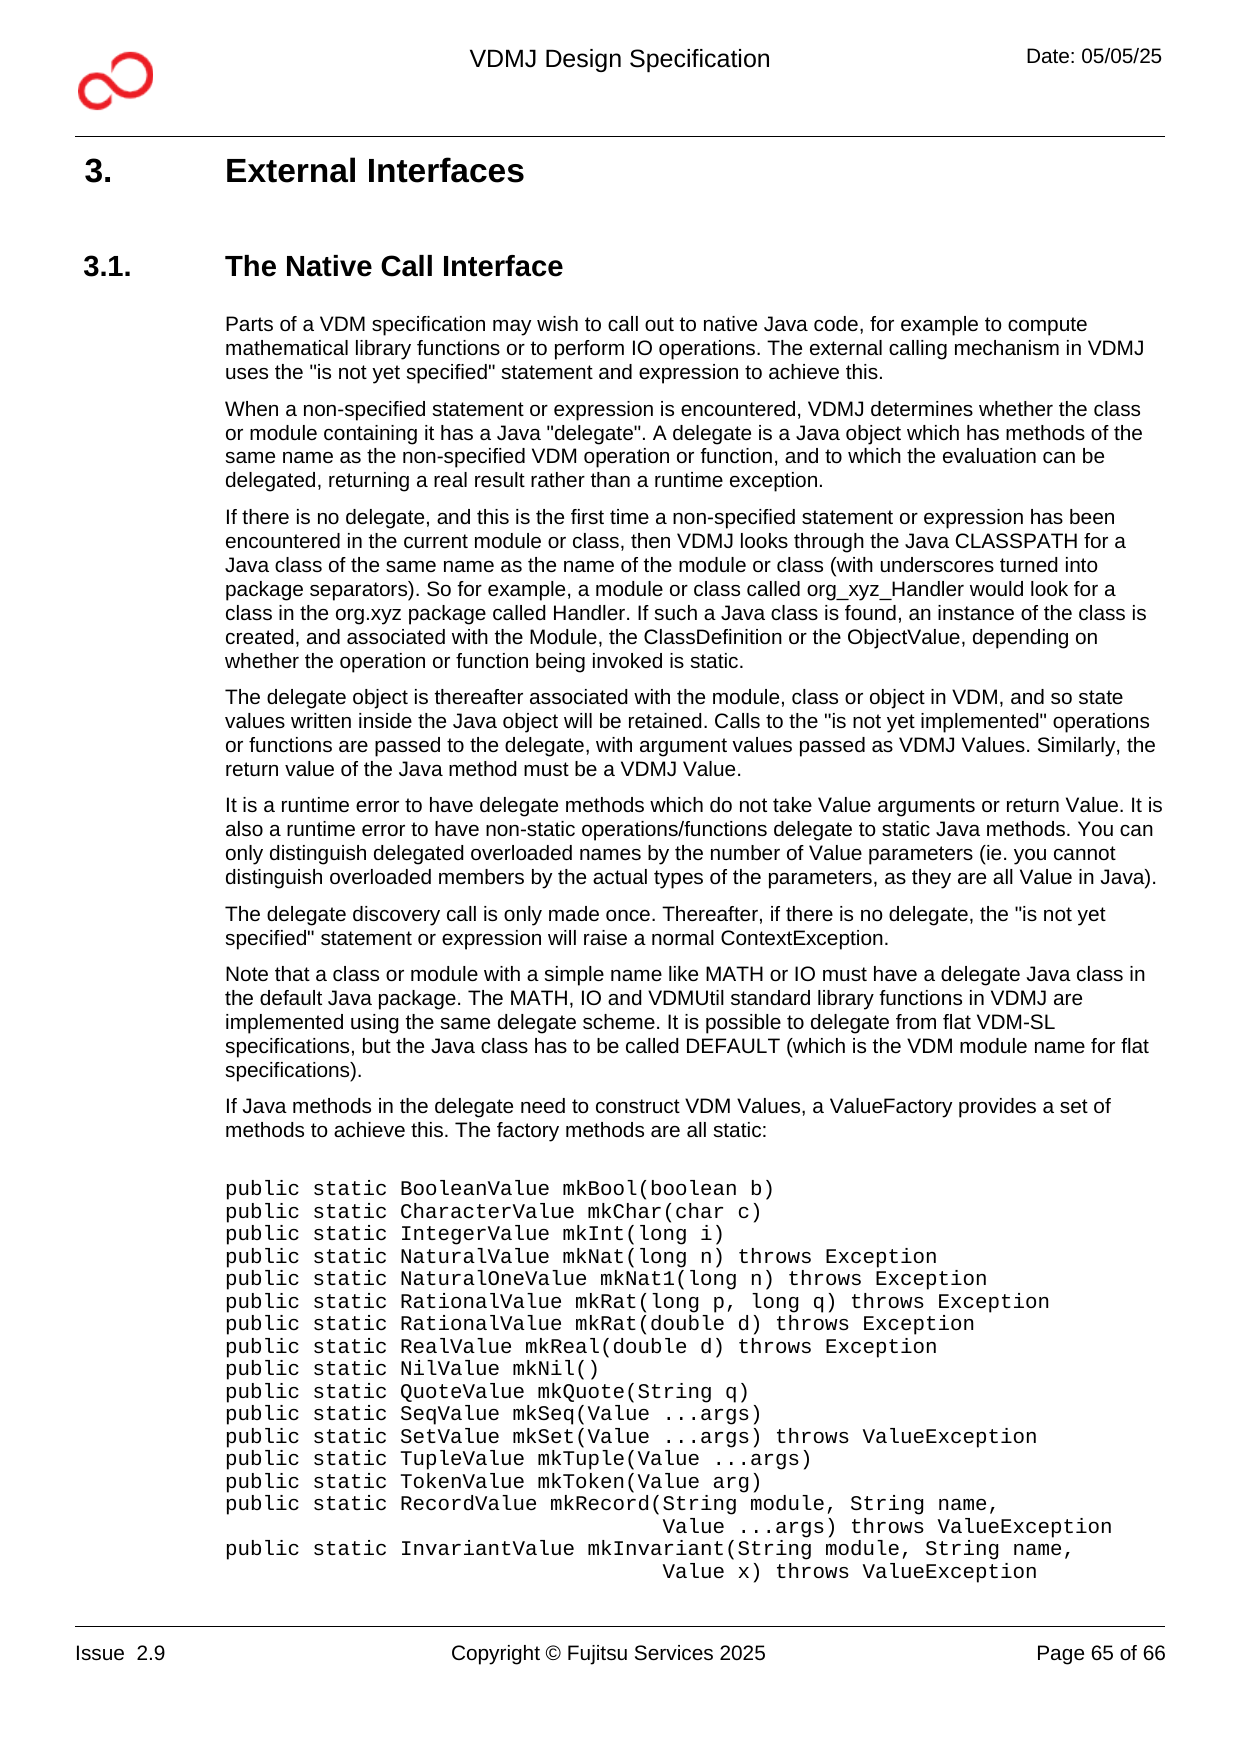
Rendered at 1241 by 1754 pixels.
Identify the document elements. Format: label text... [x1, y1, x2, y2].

picture [78, 44, 153, 120]
text Parts of a VDM specification may wish to call out to native Java code, for example to compute mathematical library functions or to perform IO operations. The external calling mechanism in VDMJ uses the "is not yet specified" statement and expression to achieve this. [225, 312, 1165, 384]
text If Java methods in the delegate need to construct VDM Values, a ValueFactory provides a set of methods to achieve this. The factory methods are all static: [225, 1095, 1165, 1143]
text If there is no delegate, and this is the first time a non-specified statement or expression has been encountered in the current module or class, then VDMJ looks through the Java CLASSPATH for a Java class of the same name as the name of the module or class (with underscores turned into package separators). So for example, a module or class called org_xyz_Handler would look for a class in the org.xyz package called Handler. If such a Java class is found, an instance of the class is created, and associated with the Module, the ClassDefinition or the ObjectValue, depending on whether the operation or function being invoked is static. [225, 505, 1165, 673]
subtitle External Interfaces [75, 152, 1165, 190]
text The delegate object is thereafter associated with the module, class or object in VDM, and so state values written inside the Java object will be retained. Calls to the "is not yet implemented" operations or functions are passed to the delegate, with argument values passed as VDMJ Values. Similarly, the return value of the Java method must be a VDMJ Value. [225, 685, 1165, 781]
text It is a runtime error to have delegate methods which do not take Value arguments or return Value. It is also a runtime error to have non-static operations/functions delegate to static Java methods. You can only distinguish delegated overloaded names by the number of Value parameters (ie. you cannot distinguish overloaded members by the actual types of the parameters, as they are all Value in Java). [225, 794, 1165, 889]
text public static BooleanValue mkBool(boolean b) public static CharacterValue mkChar(char c) public static IntegerValue mkInt(long i) public static NaturalValue mkNat(long n) throws Exception public static NaturalOneValue mkNat1(long n) throws Exception public static RationalValue mkRat(long p, long q) throws Exception public static RationalValue mkRat(double d) throws Exception public static RealValue mkReal(double d) throws Exception public static NilValue mkNil() public static QuoteValue mkQuote(String q) public static SeqValue mkSeq(Value ...args) public static SetValue mkSet(Value ...args) throws ValueException public static TupleValue mkTuple(Value ...args) public static TokenValue mkToken(Value arg) public static RecordValue mkRecord(String module, String name, Value ...args) throws ValueException public static InvariantValue mkInvariant(String module, String name, Value x) throws ValueException [225, 1155, 1165, 1583]
text Note that a class or module with a simple name like MATH or IO must have a delegate Java class in the default Java package. The MATH, IO and VDMUtil standard library functions in VDMJ are implemented using the same delegate scheme. It is possible to delegate from flat VDM-SL specifications, but the Java class has to be called DEFAULT (which is the VDM module name for flat specifications). [225, 962, 1165, 1082]
text When a non-specified statement or expression is encountered, VDMJ determines whether the class or module containing it has a Java "delegate". A delegate is a Java object which has methods of the same name as the non-specified VDM operation or function, and to which the evaluation can be delegated, returning a real result rather than a runtime exception. [225, 397, 1165, 493]
subtitle The Native Call Interface [75, 250, 1165, 282]
text The delegate discovery call is only made once. Thereafter, if there is no delegate, the "is not yet specified" statement or expression will raise a normal ContextException. [225, 902, 1165, 950]
